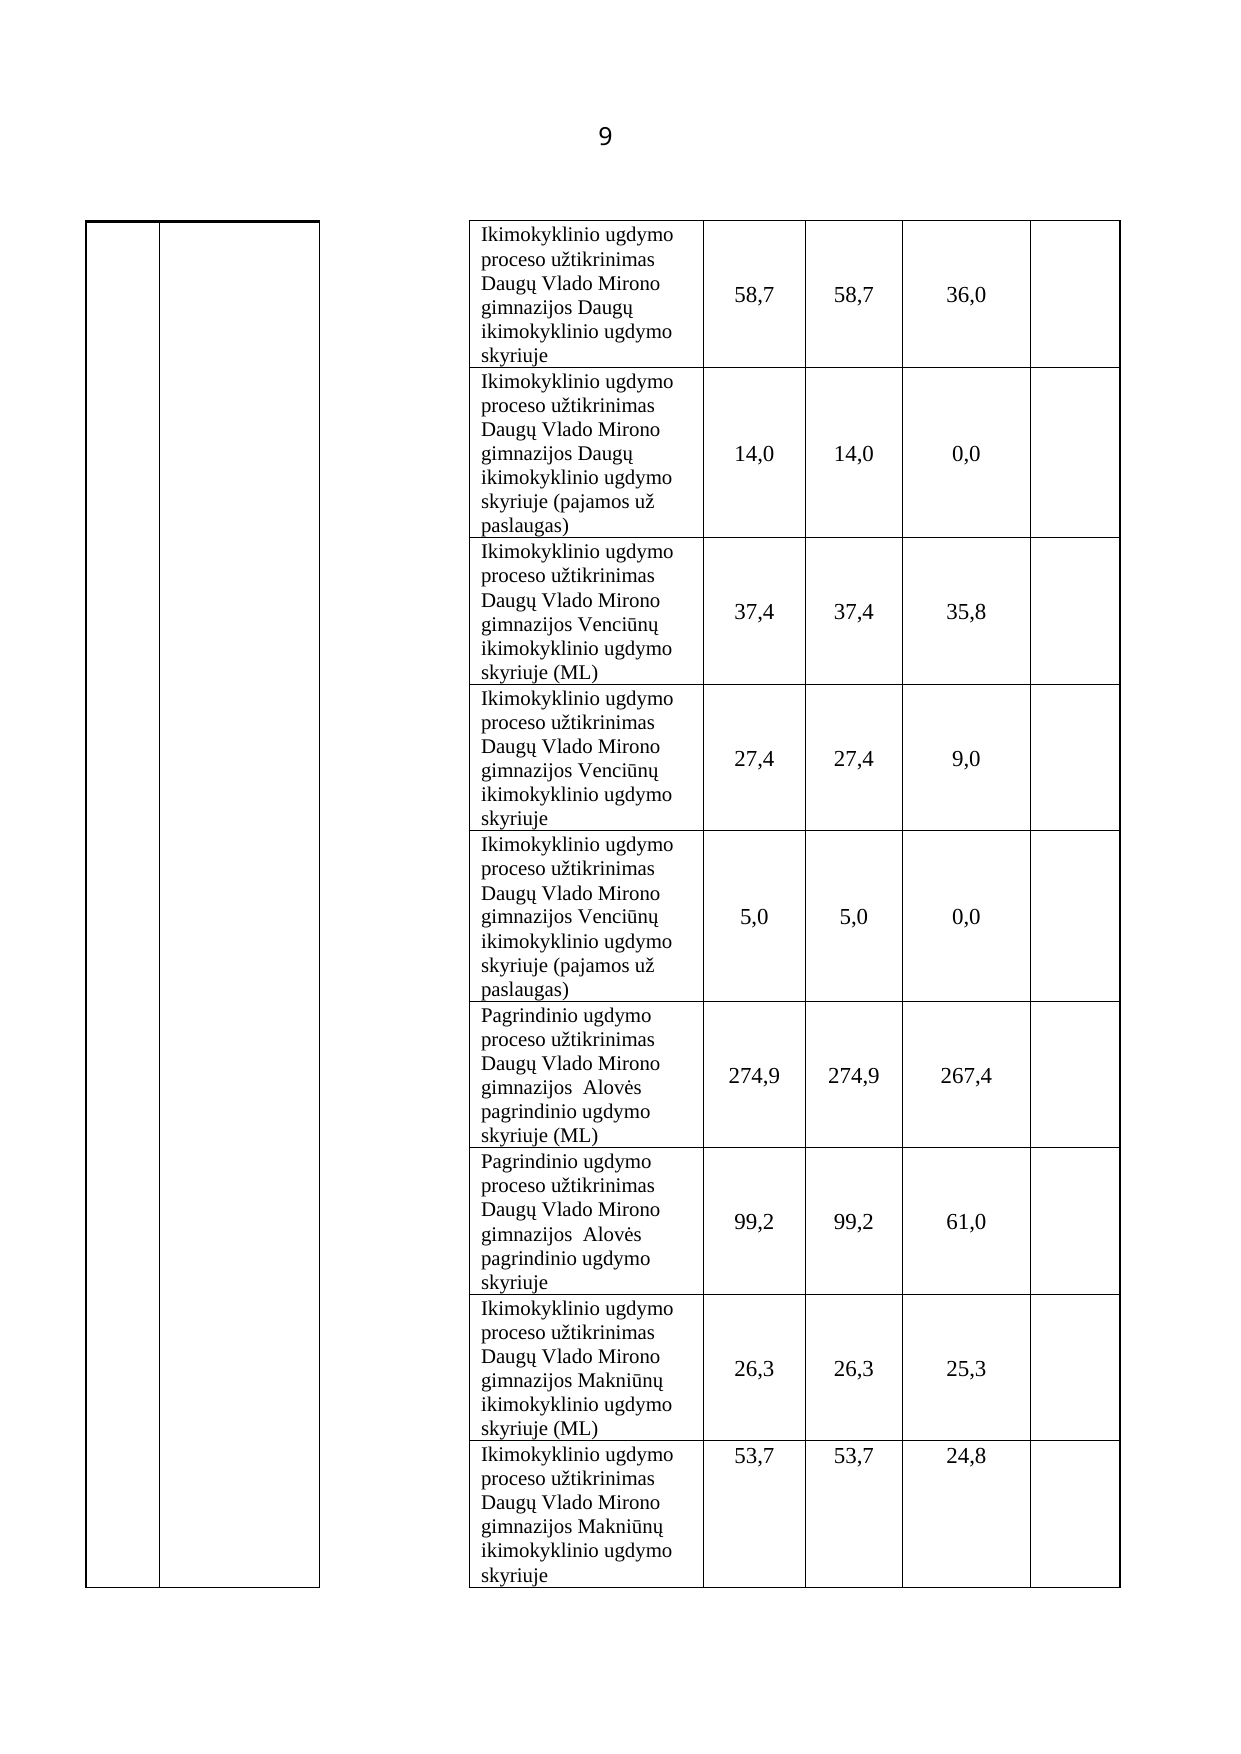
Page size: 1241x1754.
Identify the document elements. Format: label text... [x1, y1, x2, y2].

table_cell 9,0 [903, 685, 1030, 830]
table_cell [1031, 1148, 1119, 1294]
table_cell [1031, 1441, 1119, 1587]
table_cell 14,0 [704, 368, 805, 537]
table_cell [1031, 1002, 1119, 1147]
table_cell Ikimokyklinio ugdymo proceso užtikrinimas Daugų Vlado Mirono gimnazijos Makniūnų ikimokyklinio ugdymo skyriuje (ML) [470, 1295, 703, 1440]
table_cell [1031, 538, 1119, 684]
table_cell 267,4 [903, 1002, 1030, 1147]
table_cell 27,4 [704, 685, 805, 830]
table_cell [1031, 368, 1119, 537]
table_cell 53,7 [704, 1441, 805, 1587]
table_cell 0,0 [903, 368, 1030, 537]
table_cell 61,0 [903, 1148, 1030, 1294]
table_cell 99,2 [806, 1148, 902, 1294]
table_cell [1031, 685, 1119, 830]
table_cell [1031, 221, 1119, 367]
table_cell [1031, 1295, 1119, 1440]
table_cell 27,4 [806, 685, 902, 830]
table_cell 14,0 [806, 368, 902, 537]
table_cell 0,0 [903, 831, 1030, 1001]
table_cell 25,3 [903, 1295, 1030, 1440]
table_cell 274,9 [704, 1002, 805, 1147]
table_cell Ikimokyklinio ugdymo proceso užtikrinimas Daugų Vlado Mirono gimnazijos Makniūnų ikimokyklinio ugdymo skyriuje [470, 1441, 703, 1587]
table_cell 99,2 [704, 1148, 805, 1294]
table_cell Ikimokyklinio ugdymo proceso užtikrinimas Daugų Vlado Mirono gimnazijos Daugų ikimokyklinio ugdymo skyriuje (pajamos už paslaugas) [470, 368, 703, 537]
table_cell [1031, 831, 1119, 1001]
table_cell 37,4 [806, 538, 902, 684]
table_cell 37,4 [704, 538, 805, 684]
table_cell 26,3 [806, 1295, 902, 1440]
table_cell [320, 220, 469, 1587]
table_cell 58,7 [704, 221, 805, 367]
table_cell [160, 223, 319, 1587]
table_cell 53,7 [806, 1441, 902, 1587]
table_cell Ikimokyklinio ugdymo proceso užtikrinimas Daugų Vlado Mirono gimnazijos Daugų ikimokyklinio ugdymo skyriuje [470, 221, 703, 367]
table_cell [87, 223, 159, 1587]
table_cell 274,9 [806, 1002, 902, 1147]
table_cell 35,8 [903, 538, 1030, 684]
table_cell 24,8 [903, 1441, 1030, 1587]
table_cell Ikimokyklinio ugdymo proceso užtikrinimas Daugų Vlado Mirono gimnazijos Venciūnų ikimokyklinio ugdymo skyriuje (ML) [470, 538, 703, 684]
table_cell 58,7 [806, 221, 902, 367]
table_cell Ikimokyklinio ugdymo proceso užtikrinimas Daugų Vlado Mirono gimnazijos Venciūnų ikimokyklinio ugdymo skyriuje [470, 685, 703, 830]
table_cell 5,0 [806, 831, 902, 1001]
table_cell 5,0 [704, 831, 805, 1001]
table_cell Pagrindinio ugdymo proceso užtikrinimas Daugų Vlado Mirono gimnazijos Alovės pagrindinio ugdymo skyriuje [470, 1148, 703, 1294]
table_cell Pagrindinio ugdymo proceso užtikrinimas Daugų Vlado Mirono gimnazijos Alovės pagrindinio ugdymo skyriuje (ML) [470, 1002, 703, 1147]
table_cell Ikimokyklinio ugdymo proceso užtikrinimas Daugų Vlado Mirono gimnazijos Venciūnų ikimokyklinio ugdymo skyriuje (pajamos už paslaugas) [470, 831, 703, 1001]
table_cell 36,0 [903, 221, 1030, 367]
table_cell 26,3 [704, 1295, 805, 1440]
